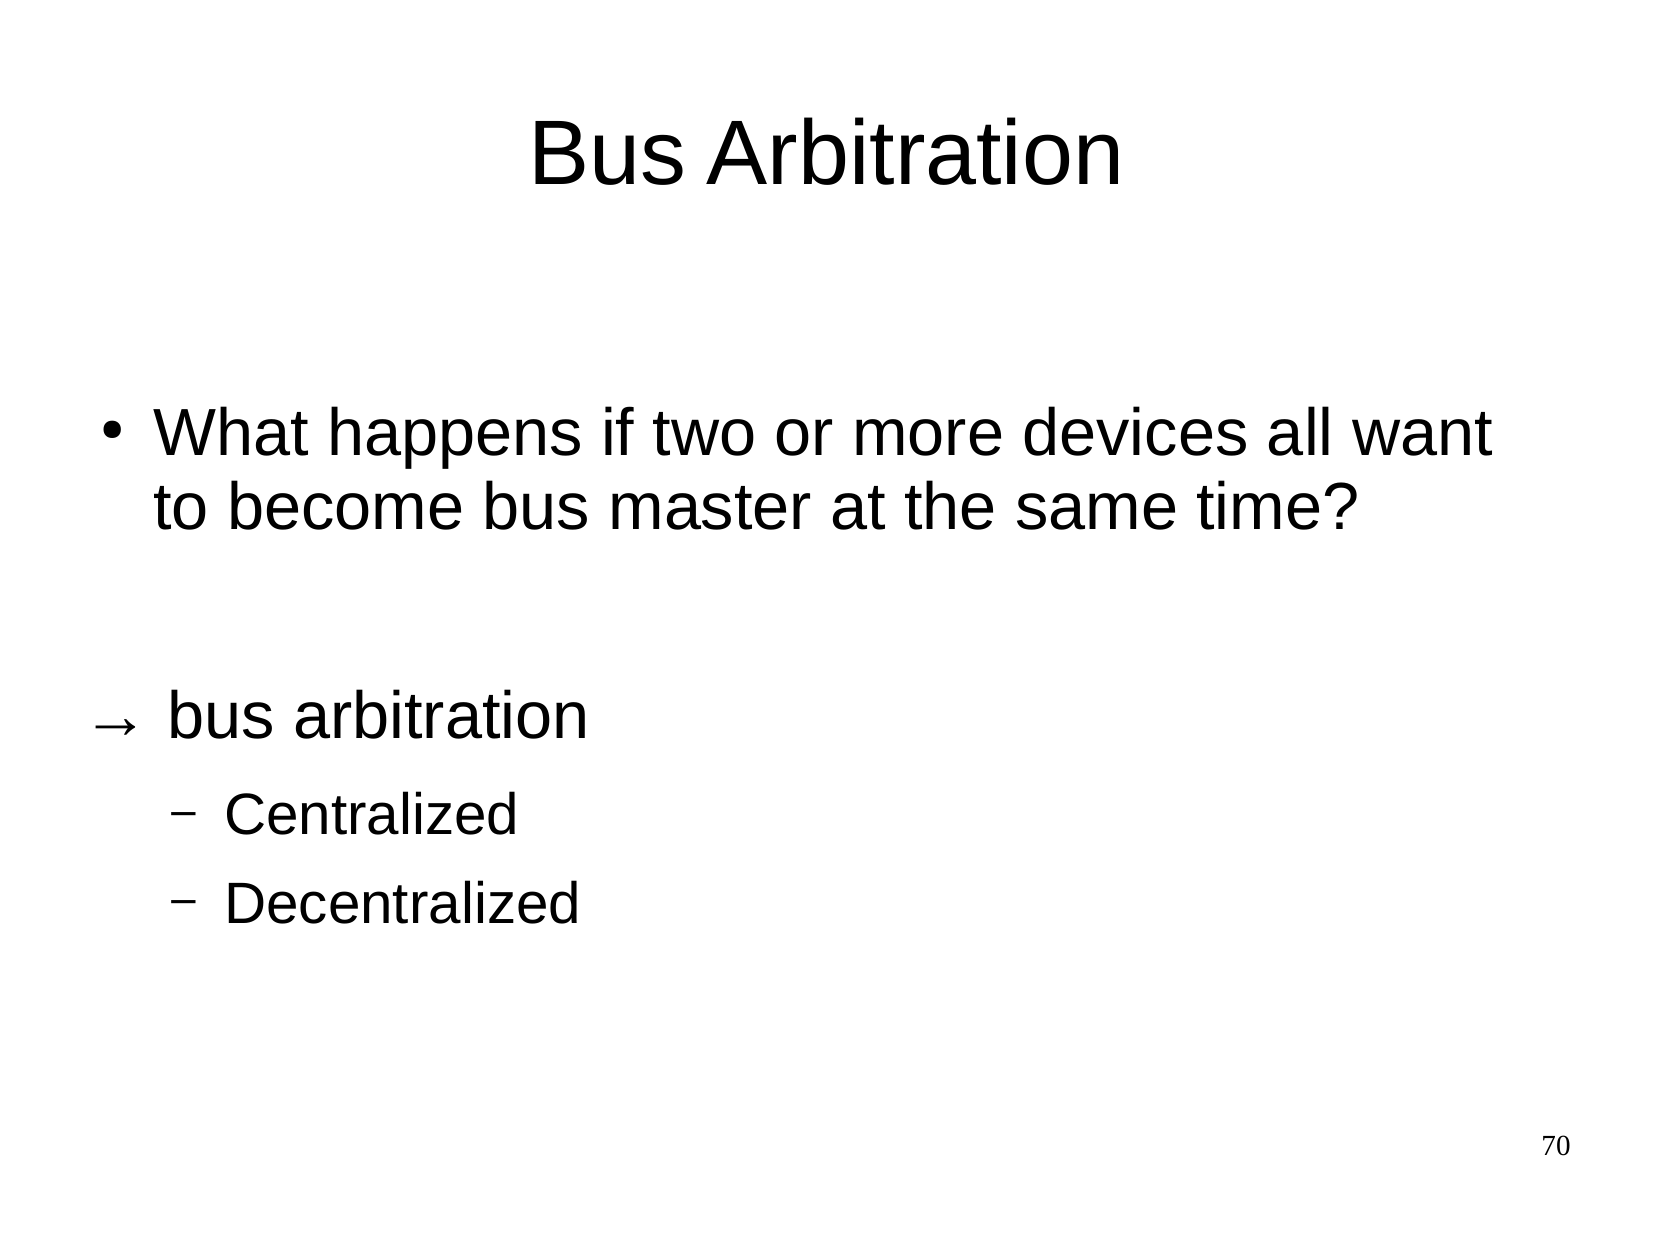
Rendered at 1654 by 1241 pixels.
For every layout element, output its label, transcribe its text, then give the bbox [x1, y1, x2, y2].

list What happens if two or more devices all want to become bus master at the same time? → bus arbitration Centralized Decentralized [82, 290, 1538, 1010]
title Bus Arbitration [82, 49, 1571, 257]
